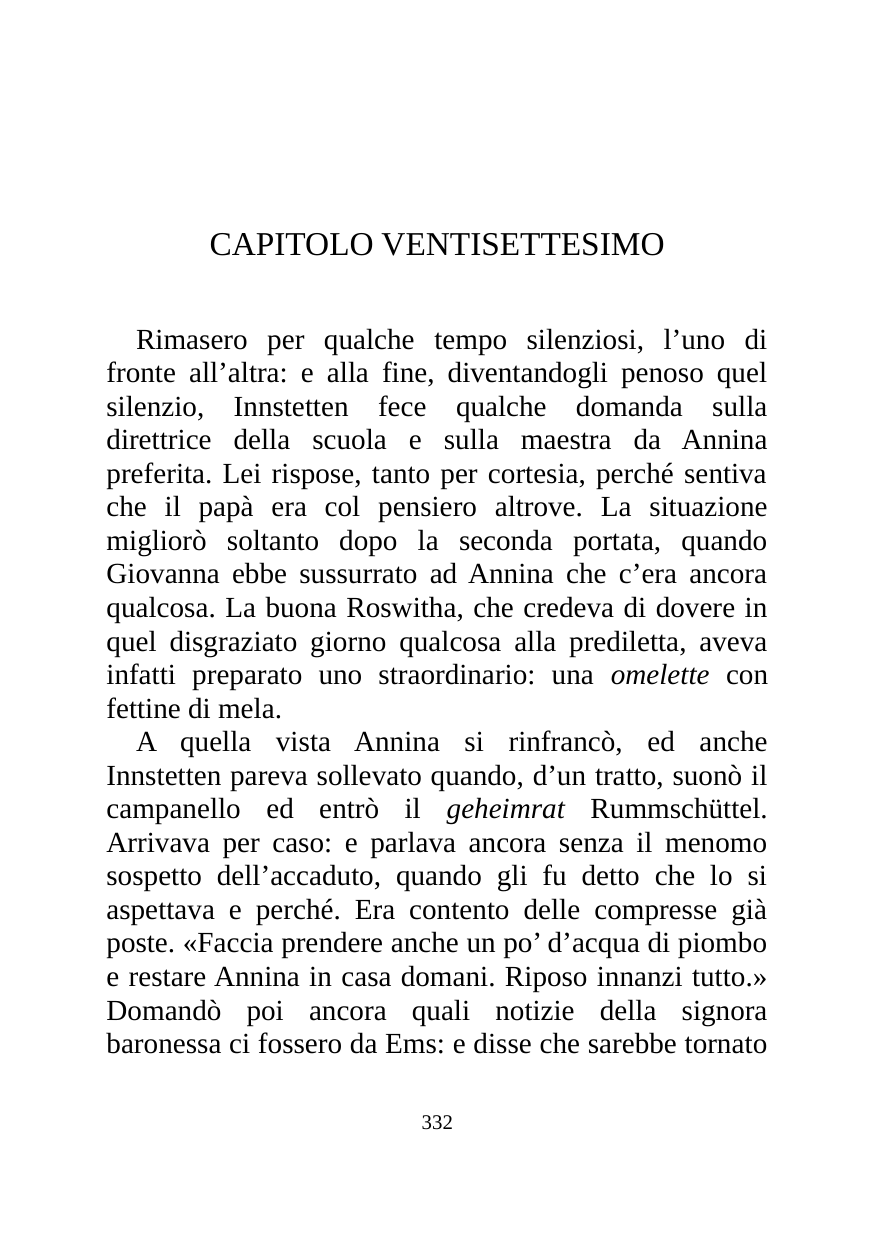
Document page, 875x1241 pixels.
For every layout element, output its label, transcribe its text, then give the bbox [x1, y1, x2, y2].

text A quella vista Annina si rinfrancò, ed anche Innstetten pareva sollevato quando, d’un tratto, suonò il campanello ed entrò il geheimrat Rummschüttel. Arrivava per caso: e parlava ancora senza il menomo sospetto dell’accaduto, quando gli fu detto che lo si aspettava e perché. Era contento delle compresse già poste. «Faccia prendere anche un po’ d’acqua di piombo e restare Annina in casa domani. Riposo innanzi tutto.» Domandò poi ancora quali notizie della signora baronessa ci fossero da Ems: e disse che sarebbe tornato [106, 724, 768, 1060]
text Rimasero per qualche tempo silenziosi, l’uno di fronte all’altra: e alla fine, diventandogli penoso quel silenzio, Innstetten fece qualche domanda sulla direttrice della scuola e sulla maestra da Annina preferita. Lei rispose, tanto per cortesia, perché sentiva che il papà era col pensiero altrove. La situazione migliorò soltanto dopo la seconda portata, quando Giovanna ebbe sussurrato ad Annina che c’era ancora qualcosa. La buona Roswitha, che credeva di dovere in quel disgraziato giorno qualcosa alla prediletta, aveva infatti preparato uno straordinario: una omelette con fettine di mela. [106, 322, 768, 724]
subtitle CAPITOLO VENTISETTESIMO [106, 224, 768, 263]
